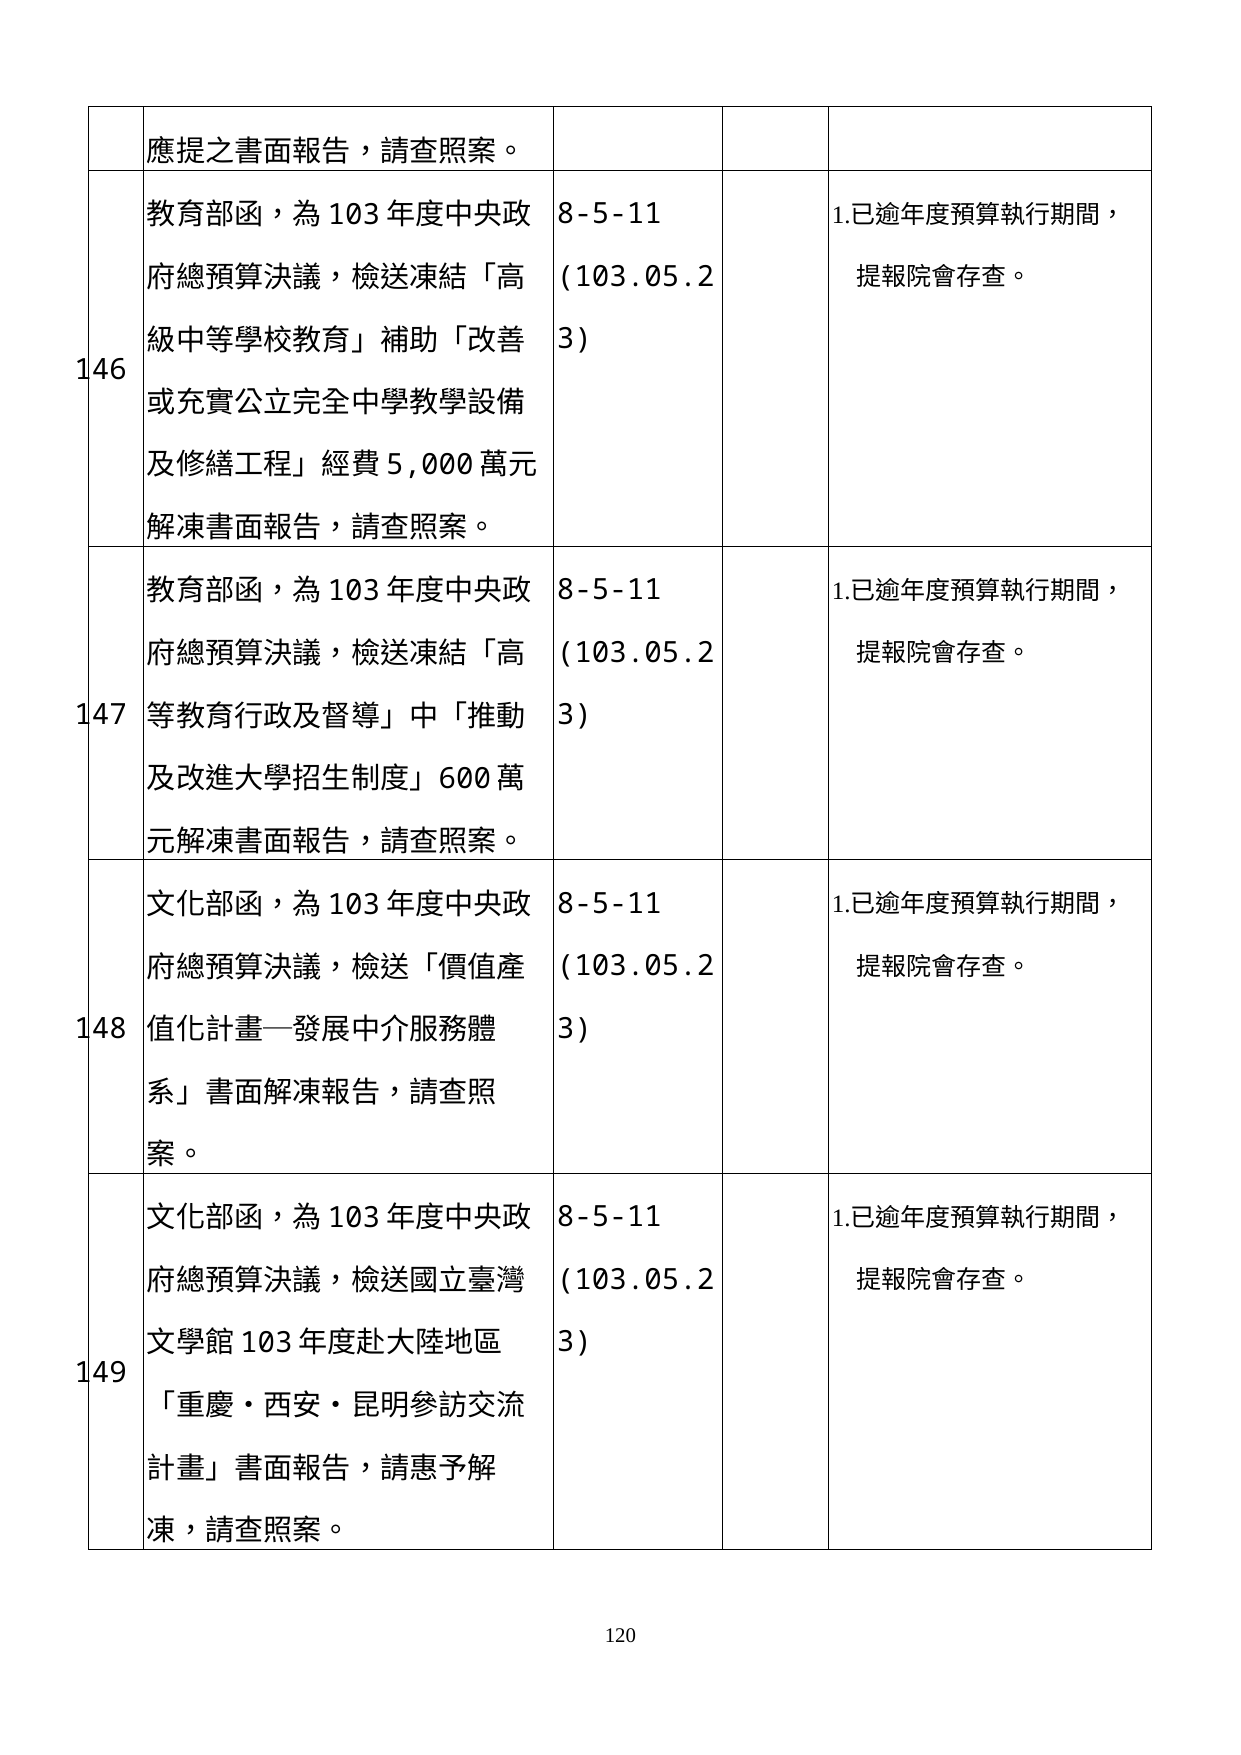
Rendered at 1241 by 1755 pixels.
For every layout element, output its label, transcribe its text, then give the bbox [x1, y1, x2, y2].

table_cell [89, 171, 143, 546]
table_cell 1.已逾年度預算執行期間，提報院會存查。 [829, 171, 1151, 546]
table_cell 1.已逾年度預算執行期間，提報院會存查。 [829, 860, 1151, 1173]
table_cell [89, 547, 143, 859]
table_cell 8-5-11 (103.05.23) [554, 1174, 722, 1549]
table_cell [723, 171, 828, 546]
table_cell [554, 107, 722, 169]
table_cell 1.已逾年度預算執行期間，提報院會存查。 [829, 1174, 1151, 1549]
table_cell 應提之書面報告，請查照案。 [144, 107, 553, 169]
table_cell 8-5-11 (103.05.23) [554, 171, 722, 546]
table_cell [723, 1174, 828, 1549]
table_cell 8-5-11 (103.05.23) [554, 860, 722, 1173]
table_cell [89, 1174, 143, 1549]
table_cell 8-5-11 (103.05.23) [554, 547, 722, 859]
table_cell 文化部函，為103年度中央政府總預算決議，檢送國立臺灣文學館103年度赴大陸地區「重慶‧西安‧昆明參訪交流計畫」書面報告，請惠予解凍，請查照案。 [144, 1174, 553, 1549]
table_cell [723, 547, 828, 859]
table_cell [723, 107, 828, 169]
table_cell [89, 860, 143, 1173]
table_cell 教育部函，為103年度中央政府總預算決議，檢送凍結「高級中等學校教育」補助「改善或充實公立完全中學教學設備及修繕工程」經費5,000萬元解凍書面報告，請查照案。 [144, 171, 553, 546]
table_cell 文化部函，為103年度中央政府總預算決議，檢送「價值產值化計畫─發展中介服務體系」書面解凍報告，請查照案。 [144, 860, 553, 1173]
table_cell [723, 860, 828, 1173]
table_cell [89, 107, 143, 169]
table_cell [829, 107, 1151, 169]
table_cell 教育部函，為103年度中央政府總預算決議，檢送凍結「高等教育行政及督導」中「推動及改進大學招生制度」600萬元解凍書面報告，請查照案。 [144, 547, 553, 859]
table_cell 1.已逾年度預算執行期間，提報院會存查。 [829, 547, 1151, 859]
